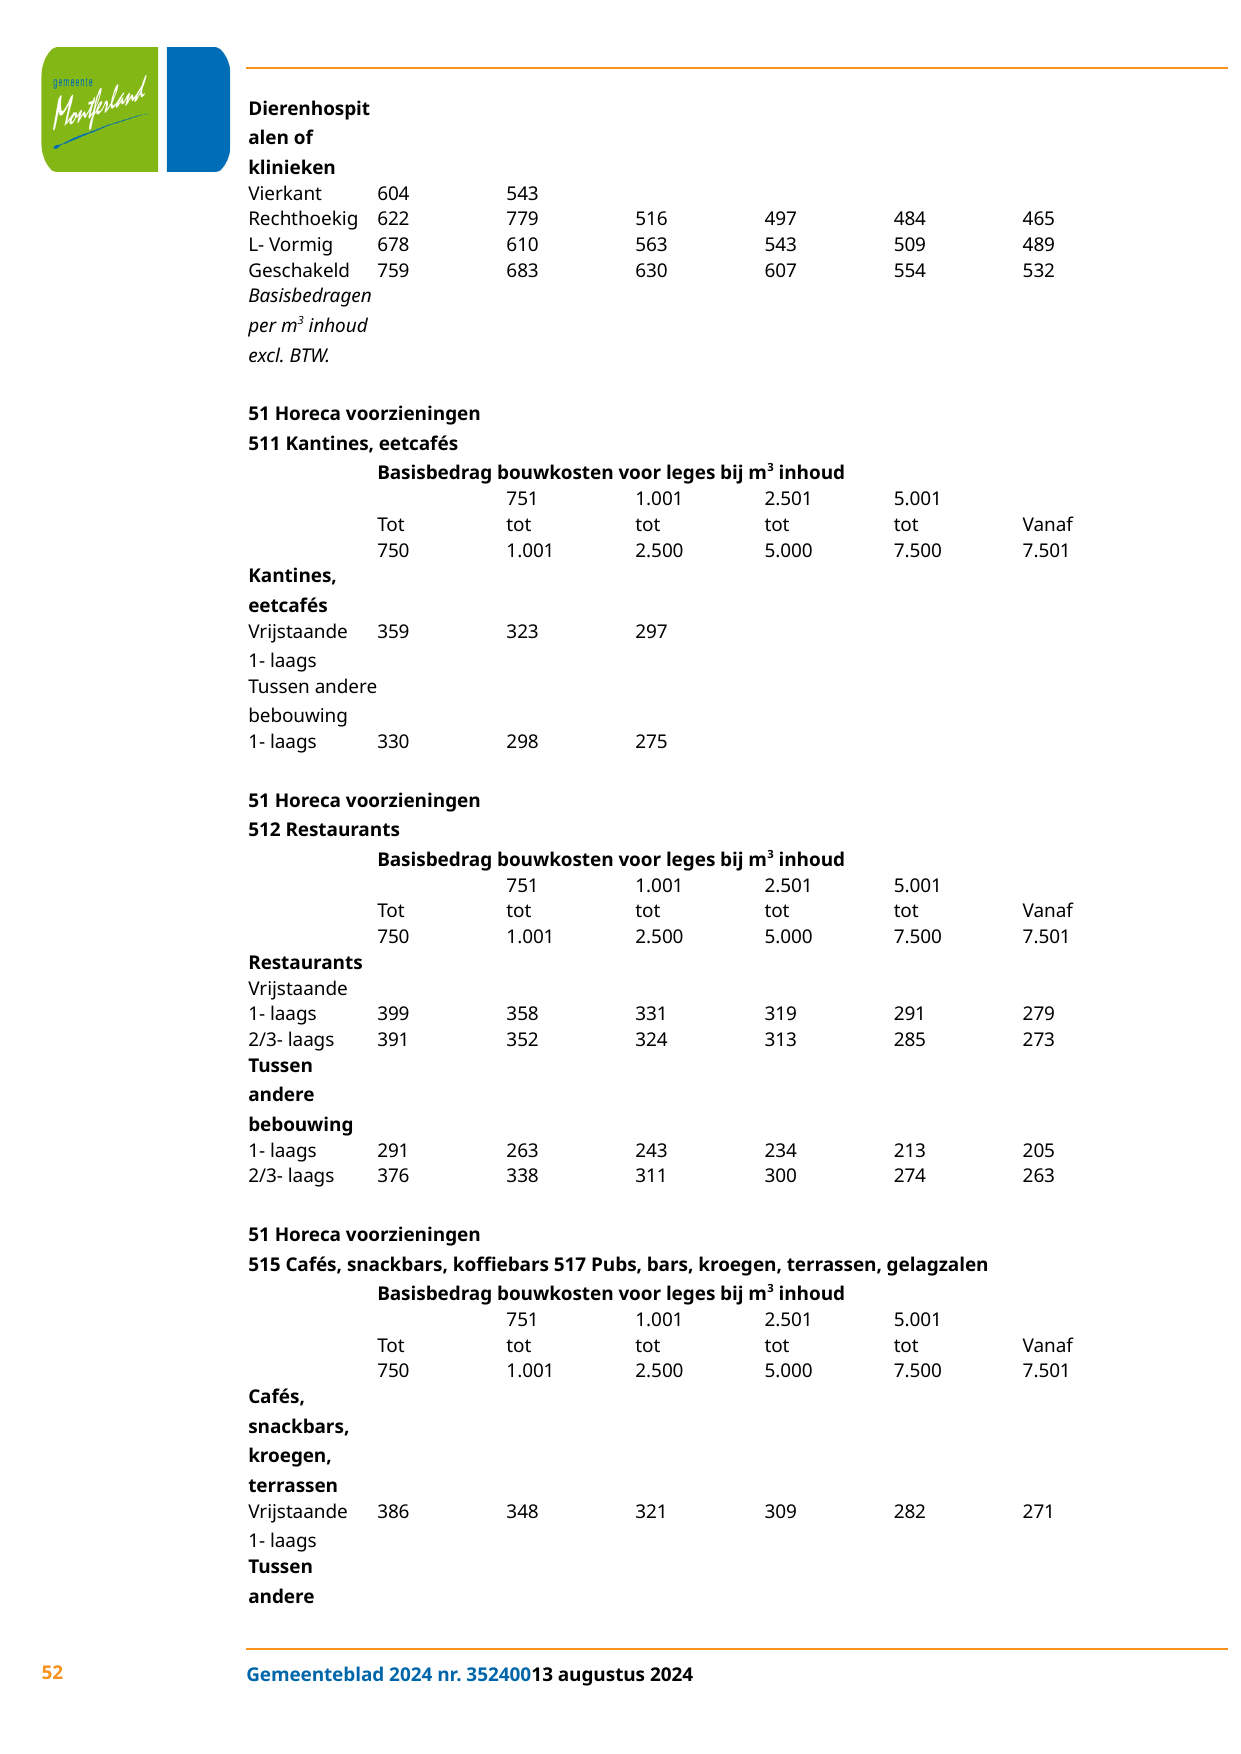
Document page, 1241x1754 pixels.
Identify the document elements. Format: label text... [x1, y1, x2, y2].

table_cell [248, 1358, 377, 1383]
table_cell Vanaf [1023, 511, 1152, 537]
table_cell 273 [1023, 1026, 1152, 1052]
table_cell 7.501 [1023, 537, 1152, 562]
table_cell 750 [377, 1358, 506, 1383]
table_cell Vrijstaande 1- laags [248, 618, 377, 673]
table_cell tot [764, 898, 893, 923]
table_cell [248, 511, 377, 537]
table_cell Basisbedragen per m3 inhoud excl. BTW. [248, 283, 377, 367]
table_cell [377, 1052, 506, 1137]
table_header Basisbedrag bouwkosten voor leges bij m3 inhoud [377, 460, 1152, 485]
table_cell [1023, 1052, 1152, 1137]
table_cell [506, 1052, 635, 1137]
table_cell 282 [894, 1498, 1022, 1553]
table_cell 274 [894, 1163, 1022, 1188]
table_cell [377, 949, 506, 975]
table_cell 683 [506, 257, 635, 283]
table_cell 1.001 [506, 1358, 635, 1383]
table_cell 604 [377, 180, 506, 205]
table_cell 509 [894, 231, 1022, 257]
table_cell tot [635, 511, 764, 537]
table_cell 291 [377, 1137, 506, 1163]
table_cell [764, 95, 893, 180]
table_cell [1023, 1384, 1152, 1498]
table_cell 300 [764, 1163, 893, 1188]
table_cell [248, 1306, 377, 1332]
table_header [248, 1281, 377, 1306]
table_cell [1023, 1306, 1152, 1332]
table_cell Rechthoekig [248, 205, 377, 231]
table_cell [894, 949, 1022, 975]
table_cell Restaurants [248, 949, 377, 975]
table_cell 358 [506, 1001, 635, 1026]
table_cell 1.001 [506, 924, 635, 949]
table_cell [377, 563, 506, 618]
table_cell 7.500 [894, 537, 1022, 562]
table_cell 759 [377, 257, 506, 283]
table_cell Tot [377, 898, 506, 923]
table_cell Geschakeld [248, 257, 377, 283]
table_cell [377, 673, 506, 728]
table_cell [635, 673, 764, 728]
table_cell 399 [377, 1001, 506, 1026]
table_cell [1023, 1553, 1152, 1608]
table_cell [1023, 563, 1152, 618]
table_cell 359 [377, 618, 506, 673]
table_cell 2.500 [635, 1358, 764, 1383]
table_cell 2.500 [635, 924, 764, 949]
table_cell 543 [506, 180, 635, 205]
table_cell 751 [506, 1306, 635, 1332]
table_cell [377, 872, 506, 898]
table_cell [635, 949, 764, 975]
table_cell 1.001 [635, 1306, 764, 1332]
table_cell [377, 1553, 506, 1608]
table_cell [764, 949, 893, 975]
table_cell [635, 563, 764, 618]
table_cell Vanaf [1023, 1332, 1152, 1358]
table_cell [894, 975, 1022, 1001]
table_header [248, 460, 377, 485]
table_cell L- Vormig [248, 231, 377, 257]
table_cell [377, 1384, 506, 1498]
table_cell Vanaf [1023, 898, 1152, 923]
table_cell 279 [1023, 1001, 1152, 1026]
table_cell 563 [635, 231, 764, 257]
table_cell 554 [894, 257, 1022, 283]
table_cell 1- laags [248, 1137, 377, 1163]
text 51 Horeca voorzieningen [248, 1221, 1152, 1247]
table_cell 321 [635, 1498, 764, 1553]
table_cell [764, 180, 893, 205]
table_cell [764, 729, 893, 754]
table_cell Dierenhospitalen of klinieken [248, 95, 377, 180]
table_cell tot [635, 898, 764, 923]
table_cell [894, 618, 1022, 673]
table_cell 2.501 [764, 1306, 893, 1332]
table_cell 2/3- laags [248, 1026, 377, 1052]
table_cell [506, 673, 635, 728]
table_cell 376 [377, 1163, 506, 1188]
table_cell 205 [1023, 1137, 1152, 1163]
table_cell 291 [894, 1001, 1022, 1026]
table_cell 1- laags [248, 1001, 377, 1026]
table_cell Tussen andere bebouwing [248, 1052, 377, 1137]
table_cell [506, 949, 635, 975]
table_cell 1.001 [635, 485, 764, 511]
table_cell 391 [377, 1026, 506, 1052]
table_cell 313 [764, 1026, 893, 1052]
table_cell [894, 729, 1022, 754]
table_cell [764, 618, 893, 673]
table_cell 607 [764, 257, 893, 283]
table_cell 610 [506, 231, 635, 257]
table_cell [764, 563, 893, 618]
table_cell 5.001 [894, 1306, 1022, 1332]
table_cell 323 [506, 618, 635, 673]
table_cell 330 [377, 729, 506, 754]
table_cell tot [506, 511, 635, 537]
table_cell 497 [764, 205, 893, 231]
table_cell [506, 95, 635, 180]
table_cell 1- laags [248, 729, 377, 754]
table_cell [1023, 975, 1152, 1001]
table_cell 243 [635, 1137, 764, 1163]
table_cell [894, 180, 1022, 205]
table_cell 543 [764, 231, 893, 257]
table_cell 348 [506, 1498, 635, 1553]
table_cell [1023, 485, 1152, 511]
table_cell [635, 95, 764, 180]
table_cell 275 [635, 729, 764, 754]
table_header [248, 846, 377, 872]
table_cell 2.500 [635, 537, 764, 562]
table_cell [506, 1384, 635, 1498]
table_cell [1023, 872, 1152, 898]
table_cell [764, 283, 893, 367]
table_cell [894, 95, 1022, 180]
table_cell [635, 283, 764, 367]
table_cell 2.501 [764, 485, 893, 511]
table_cell tot [764, 1332, 893, 1358]
table_cell 2.501 [764, 872, 893, 898]
table_cell 5.001 [894, 485, 1022, 511]
table_cell 7.501 [1023, 1358, 1152, 1383]
table_cell [894, 1553, 1022, 1608]
table_cell [377, 95, 506, 180]
table_cell [377, 1306, 506, 1332]
table_cell 7.500 [894, 1358, 1022, 1383]
table_cell tot [894, 898, 1022, 923]
table_cell [1023, 949, 1152, 975]
table_cell 324 [635, 1026, 764, 1052]
table_cell tot [764, 511, 893, 537]
table_cell 750 [377, 924, 506, 949]
table_cell [1023, 180, 1152, 205]
table_cell [635, 180, 764, 205]
table_cell 484 [894, 205, 1022, 231]
table_cell [1023, 283, 1152, 367]
table_cell 311 [635, 1163, 764, 1188]
table_cell [248, 898, 377, 923]
table_cell [506, 283, 635, 367]
table_cell Tot [377, 1332, 506, 1358]
table_cell 298 [506, 729, 635, 754]
table_cell [894, 283, 1022, 367]
picture [41, 47, 231, 172]
table_cell 5.000 [764, 537, 893, 562]
table_cell [894, 1052, 1022, 1137]
text 515 Cafés, snackbars, koffiebars 517 Pubs, bars, kroegen, terrassen, gelagzalen [248, 1251, 1152, 1277]
table_cell 271 [1023, 1498, 1152, 1553]
table_cell [1023, 95, 1152, 180]
table_cell [764, 1052, 893, 1137]
table_cell 7.501 [1023, 924, 1152, 949]
table_cell 386 [377, 1498, 506, 1553]
table_cell Tussen andere [248, 1553, 377, 1608]
table_cell Vierkant [248, 180, 377, 205]
table_cell 1.001 [635, 872, 764, 898]
table_cell 213 [894, 1137, 1022, 1163]
table_cell 465 [1023, 205, 1152, 231]
table_cell 309 [764, 1498, 893, 1553]
table_cell Vrijstaande [248, 975, 377, 1001]
table_cell [764, 673, 893, 728]
table_cell 779 [506, 205, 635, 231]
table_cell [506, 975, 635, 1001]
table_cell 319 [764, 1001, 893, 1026]
table_cell [1023, 618, 1152, 673]
table_cell [377, 975, 506, 1001]
table_cell 751 [506, 485, 635, 511]
table_cell 489 [1023, 231, 1152, 257]
table_cell [894, 673, 1022, 728]
table_cell 7.500 [894, 924, 1022, 949]
table_cell [377, 485, 506, 511]
table_cell 622 [377, 205, 506, 231]
table_cell 297 [635, 618, 764, 673]
table_cell 338 [506, 1163, 635, 1188]
table_cell [635, 1052, 764, 1137]
table_cell [894, 563, 1022, 618]
table_cell 751 [506, 872, 635, 898]
table_cell 630 [635, 257, 764, 283]
table_cell tot [894, 511, 1022, 537]
table_cell 516 [635, 205, 764, 231]
table_cell [1023, 729, 1152, 754]
table_cell [248, 872, 377, 898]
table_cell tot [894, 1332, 1022, 1358]
table_cell [635, 1384, 764, 1498]
table_cell 532 [1023, 257, 1152, 283]
text 51 Horeca voorzieningen [248, 400, 1152, 426]
table_cell Tussen andere bebouwing [248, 673, 377, 728]
table_cell Kantines, eetcafés [248, 563, 377, 618]
table_cell 1.001 [506, 537, 635, 562]
table_cell [764, 1553, 893, 1608]
table_cell Vrijstaande 1- laags [248, 1498, 377, 1553]
table_cell tot [635, 1332, 764, 1358]
table_cell 285 [894, 1026, 1022, 1052]
table_cell 750 [377, 537, 506, 562]
table_cell [635, 1553, 764, 1608]
table_cell [764, 975, 893, 1001]
table_cell [506, 563, 635, 618]
text 511 Kantines, eetcafés [248, 430, 1152, 456]
table_cell Tot [377, 511, 506, 537]
table_cell [1023, 673, 1152, 728]
table_cell [635, 975, 764, 1001]
table_cell [248, 924, 377, 949]
table_cell 352 [506, 1026, 635, 1052]
table_cell 5.000 [764, 924, 893, 949]
table_cell [377, 283, 506, 367]
table_cell [248, 1332, 377, 1358]
text 51 Horeca voorzieningen [248, 787, 1152, 813]
table_cell Cafés, snackbars, kroegen, terrassen [248, 1384, 377, 1498]
table_header Basisbedrag bouwkosten voor leges bij m3 inhoud [377, 846, 1152, 872]
table_cell [764, 1384, 893, 1498]
table_cell [248, 537, 377, 562]
table_cell tot [506, 1332, 635, 1358]
text 512 Restaurants [248, 817, 1152, 842]
table_cell 263 [1023, 1163, 1152, 1188]
table_cell [506, 1553, 635, 1608]
table_cell 678 [377, 231, 506, 257]
table_cell 234 [764, 1137, 893, 1163]
table_cell tot [506, 898, 635, 923]
table_cell [248, 485, 377, 511]
table_cell 2/3- laags [248, 1163, 377, 1188]
table_header Basisbedrag bouwkosten voor leges bij m3 inhoud [377, 1281, 1152, 1306]
table_cell [894, 1384, 1022, 1498]
table_cell 263 [506, 1137, 635, 1163]
table_cell 5.000 [764, 1358, 893, 1383]
table_cell 331 [635, 1001, 764, 1026]
table_cell 5.001 [894, 872, 1022, 898]
